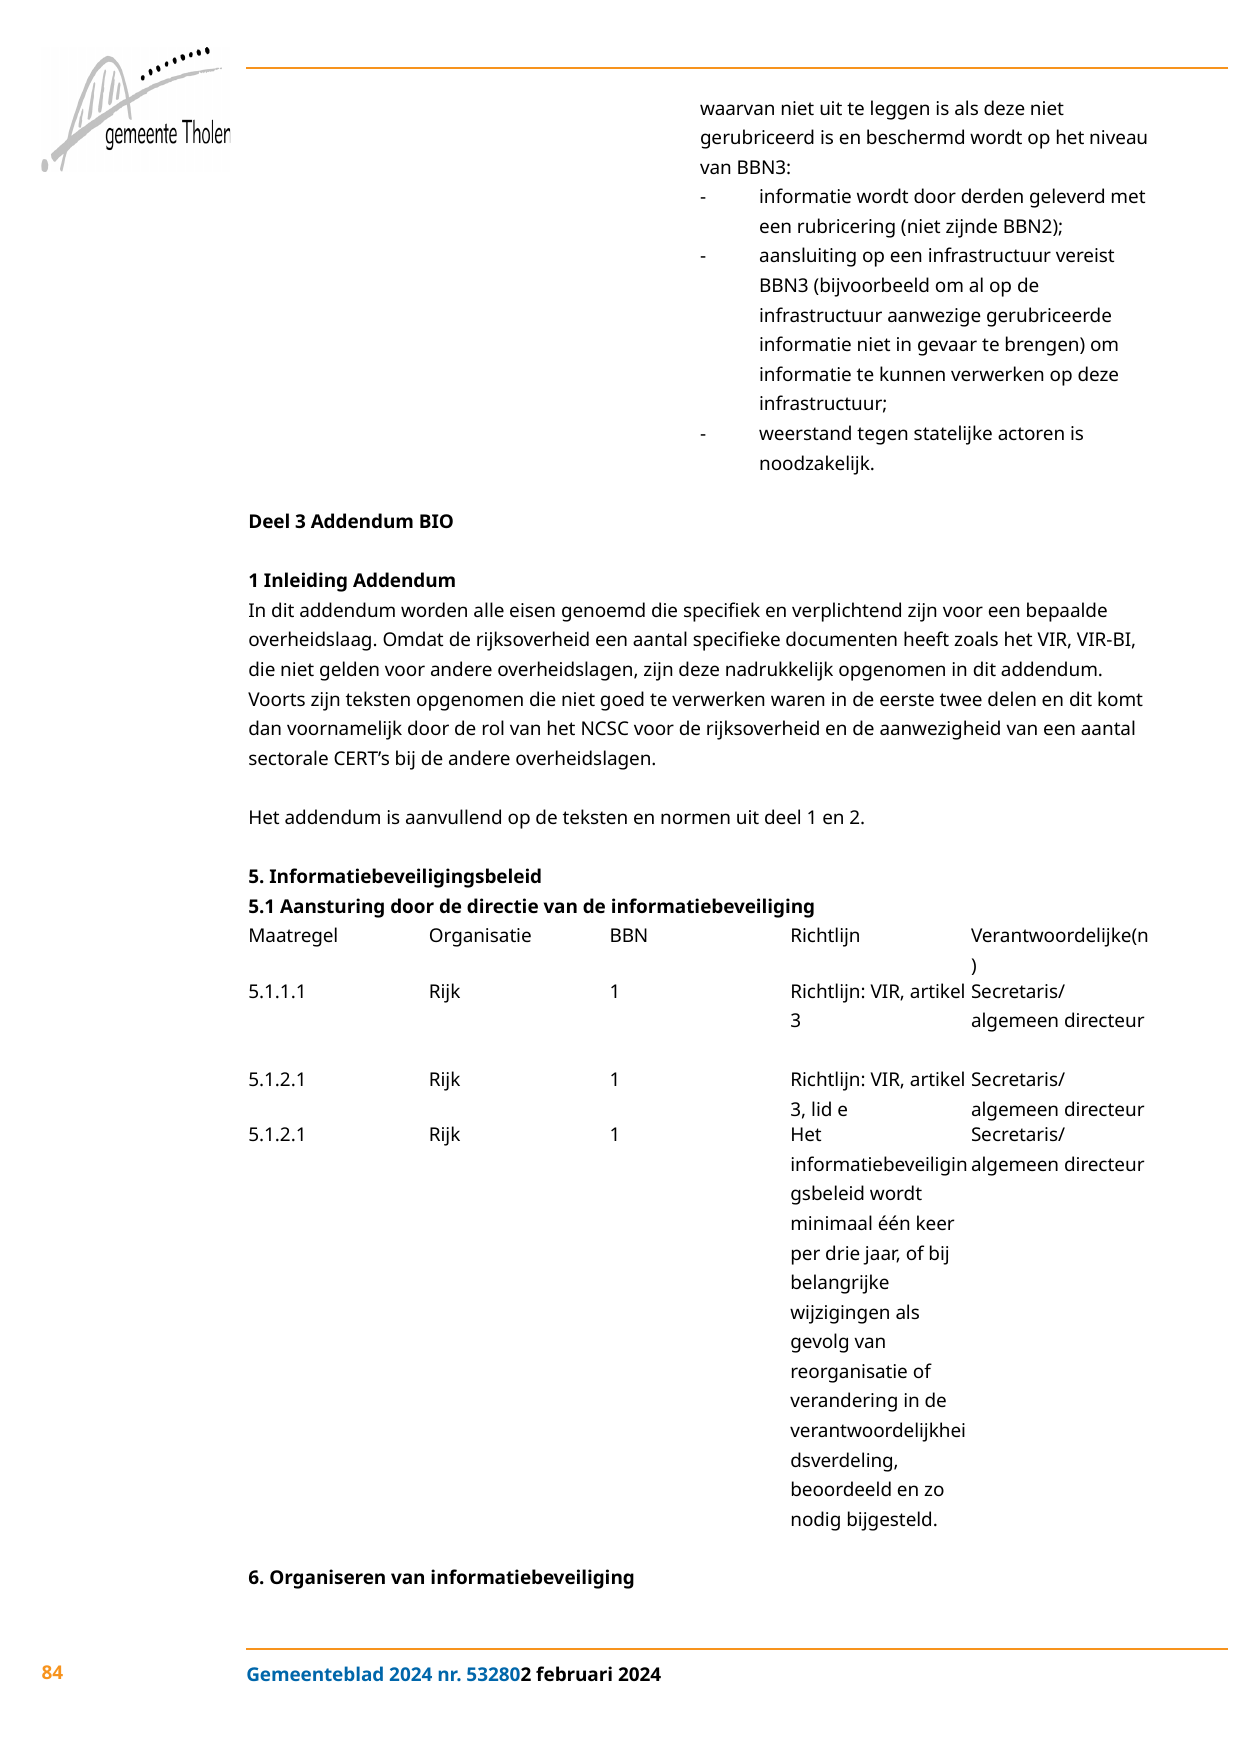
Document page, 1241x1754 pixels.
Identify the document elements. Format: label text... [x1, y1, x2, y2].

table_header BBN [609, 923, 790, 978]
table_cell Secretaris/algemeen directeur [971, 978, 1152, 1033]
table_header 5.1.2.1 [248, 1066, 429, 1121]
table_cell Rijk [429, 1121, 609, 1532]
table_cell [248, 95, 700, 476]
table_cell waarvan niet uit te leggen is als deze niet gerubriceerd is en beschermd wordt op het niveau van BBN3: informatie wordt door derden geleverd met een rubricering (niet zijnde BBN2); aansluiting op een infrastructuur vereist BBN3 (bijvoorbeeld om al op de infrastructuur aanwezige gerubriceerde informatie niet in gevaar te brengen) om informatie te kunnen verwerken op deze infrastructuur; weerstand tegen statelijke actoren is noodzakelijk. [700, 95, 1152, 476]
text Deel 3 Addendum BIO [248, 508, 1152, 534]
table_cell 5.1.1.1 [248, 978, 429, 1033]
table_header Richtlijn: VIR, artikel 3, lid e [790, 1066, 971, 1121]
table_cell Secretaris/algemeen directeur [971, 1121, 1152, 1532]
text 1 Inleiding Addendum [248, 567, 1152, 593]
table_header Organisatie [429, 923, 609, 978]
text 5.1 Aansturing door de directie van de informatiebeveiliging [248, 893, 1152, 919]
table_cell Rijk [429, 978, 609, 1033]
text 6. Organiseren van informatiebeveiliging [248, 1564, 1152, 1590]
table_header Verantwoordelijke(n) [971, 923, 1152, 978]
table_cell Het informatiebeveiligingsbeleid wordt minimaal één keer per drie jaar, of bij belangrijke wijzigingen als gevolg van reorganisatie of verandering in de verantwoordelijkheidsverdeling, beoordeeld en zo nodig bijgesteld. [790, 1121, 971, 1532]
table_cell 5.1.2.1 [248, 1121, 429, 1532]
table_header Richtlijn [790, 923, 971, 978]
table_header Secretaris/algemeen directeur [971, 1066, 1152, 1121]
text In dit addendum worden alle eisen genoemd die specifiek en verplichtend zijn voor een bepaalde overheidslaag. Omdat de rijksoverheid een aantal specifieke documenten heeft zoals het VIR, VIR-BI, die niet gelden voor andere overheidslagen, zijn deze nadrukkelijk opgenomen in dit addendum. Voorts zijn teksten opgenomen die niet goed te verwerken waren in de eerste twee delen en dit komt dan voornamelijk door de rol van het NCSC voor de rijksoverheid en de aanwezigheid van een aantal sectorale CERT’s bij de andere overheidslagen. [248, 597, 1152, 771]
table_header Maatregel [248, 923, 429, 978]
table_header 1 [609, 1066, 790, 1121]
table_cell 1 [609, 1121, 790, 1532]
table_header Rijk [429, 1066, 609, 1121]
table_cell Richtlijn: VIR, artikel 3 [790, 978, 971, 1033]
table_cell 1 [609, 978, 790, 1033]
text 5. Informatiebeveiligingsbeleid [248, 863, 1152, 889]
picture [41, 47, 231, 172]
text Het addendum is aanvullend op de teksten en normen uit deel 1 en 2. [248, 804, 1152, 830]
